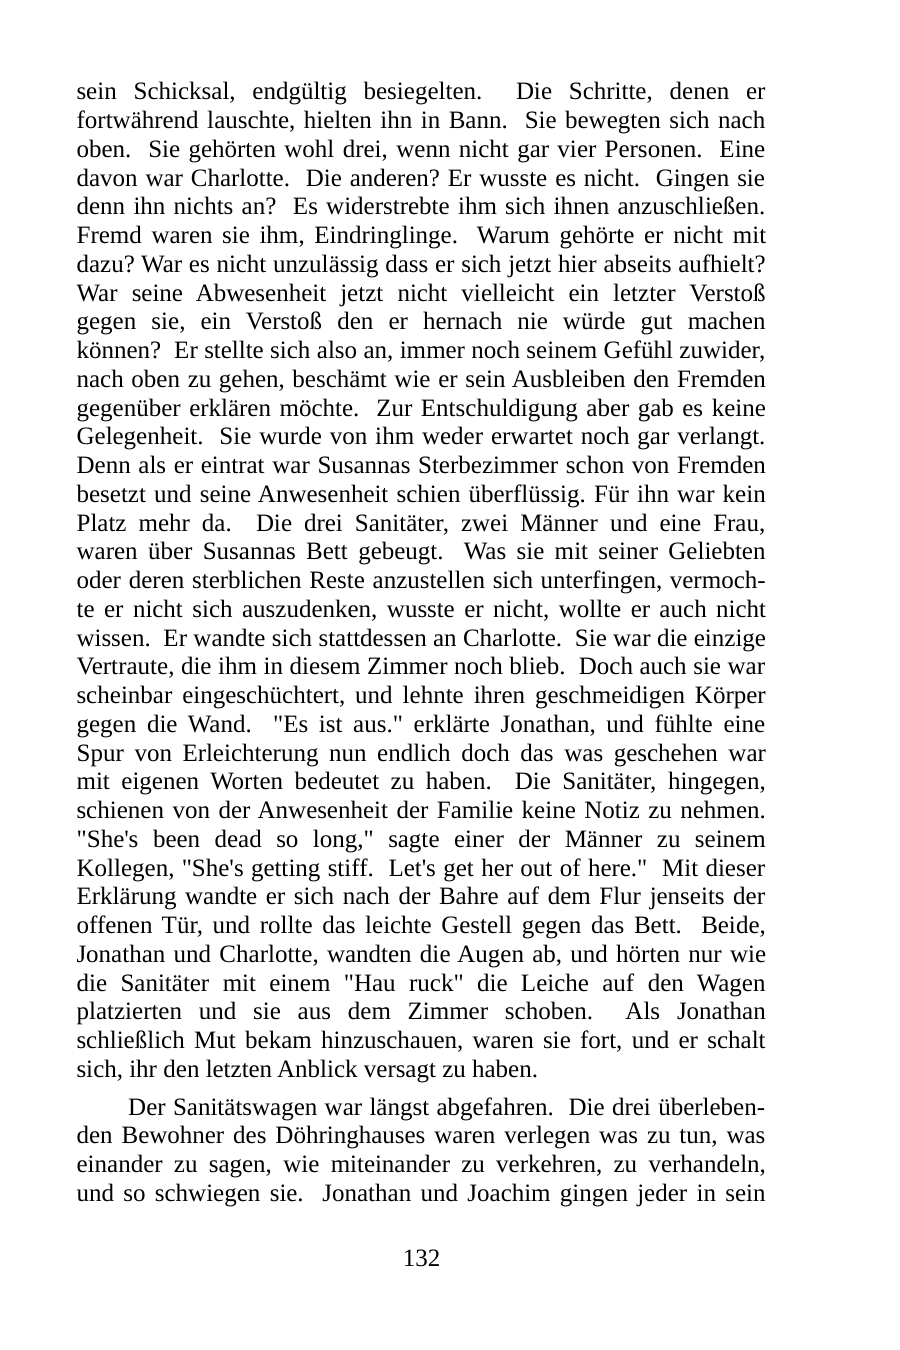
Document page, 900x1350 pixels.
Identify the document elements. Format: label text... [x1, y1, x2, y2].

text Der Sanitätswagen war längst abgefahren. Die drei überleben-den Bewohner des Döhringhauses waren verlegen was zu tun, was einander zu sagen, wie miteinander zu verkehren, zu verhandeln, und so schwiegen sie. Jonathan und Joachim gingen jeder in sein [76, 1092, 766, 1207]
text sein Schicksal, endgültig besiegelten. Die Schritte, denen er fortwährend lauschte, hielten ihn in Bann. Sie bewegten sich nach oben. Sie gehörten wohl drei, wenn nicht gar vier Personen. Eine davon war Charlotte. Die anderen? Er wusste es nicht. Gingen sie denn ihn nichts an? Es widerstrebte ihm sich ihnen anzuschließen. Fremd waren sie ihm, Eindringlinge. Warum gehörte er nicht mit dazu? War es nicht unzulässig dass er sich jetzt hier abseits aufhielt? War seine Abwesenheit jetzt nicht vielleicht ein letzter Verstoß gegen sie, ein Verstoß den er hernach nie würde gut machen können? Er stellte sich also an, immer noch seinem Gefühl zuwider, nach oben zu gehen, beschämt wie er sein Ausbleiben den Fremden gegenüber erklären möchte. Zur Entschuldigung aber gab es keine Gelegenheit. Sie wurde von ihm weder erwartet noch gar verlangt. Denn als er eintrat war Susannas Sterbezimmer schon von Fremden besetzt und seine Anwesenheit schien überflüssig. Für ihn war kein Platz mehr da. Die drei Sanitäter, zwei Männer und eine Frau, waren über Susannas Bett gebeugt. Was sie mit seiner Geliebten oder deren sterblichen Reste anzustellen sich unterfingen, vermoch-te er nicht sich auszudenken, wusste er nicht, wollte er auch nicht wissen. Er wandte sich stattdessen an Charlotte. Sie war die einzige Vertraute, die ihm in diesem Zimmer noch blieb. Doch auch sie war scheinbar eingeschüchtert, und lehnte ihren geschmeidigen Körper gegen die Wand. "Es ist aus." erklärte Jonathan, und fühlte eine Spur von Erleichterung nun endlich doch das was geschehen war mit eigenen Worten bedeutet zu haben. Die Sanitäter, hingegen, schienen von der Anwesenheit der Familie keine Notiz zu nehmen. "She's been dead so long," sagte einer der Männer zu seinem Kollegen, "She's getting stiff. Let's get her out of here." Mit dieser Erklärung wandte er sich nach der Bahre auf dem Flur jenseits der offenen Tür, und rollte das leichte Gestell gegen das Bett. Beide, Jonathan und Charlotte, wandten die Augen ab, und hörten nur wie die Sanitäter mit einem "Hau ruck" die Leiche auf den Wagen platzierten und sie aus dem Zimmer schoben. Als Jonathan schließlich Mut bekam hinzuschauen, waren sie fort, und er schalt sich, ihr den letzten Anblick versagt zu haben. [76, 76, 766, 1083]
